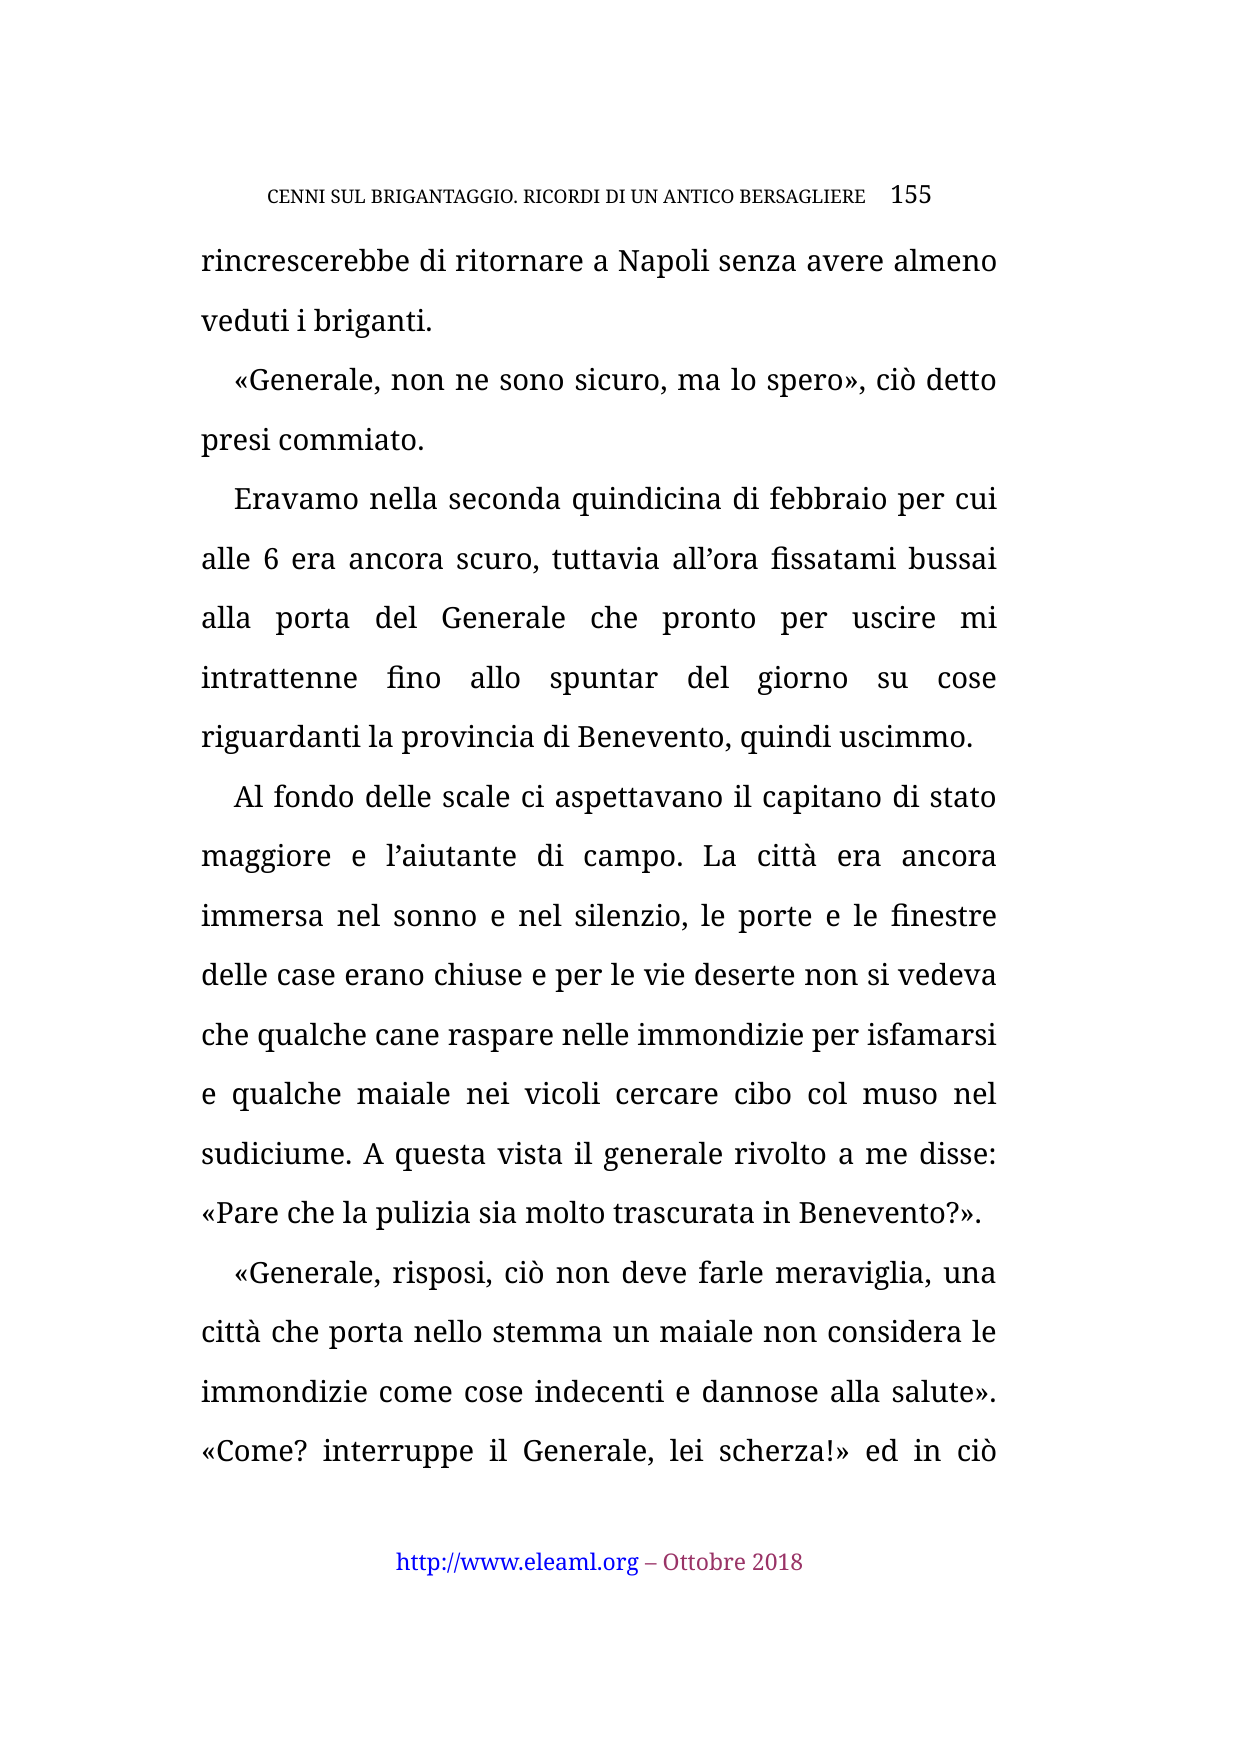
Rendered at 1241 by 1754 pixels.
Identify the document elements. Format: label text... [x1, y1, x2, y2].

text «Generale, non ne sono sicuro, ma lo spero», ciò detto presi commiato. [201, 360, 998, 459]
text «Generale, risposi, ciò non deve farle meraviglia, una città che porta nello stemma un maiale non considera le immondizie come cose indecenti e dannose alla salute». «Come? interruppe il Generale, lei scherza!» ed in ciò [201, 1252, 998, 1470]
text Al fondo delle scale ci aspettavano il capitano di stato maggiore e l’aiutante di campo. La città era ancora immersa nel sonno e nel silenzio, le porte e le finestre delle case erano chiuse e per le vie deserte non si vedeva che qualche cane raspare nelle immondizie per isfamarsi e qualche maiale nei vicoli cercare cibo col muso nel sudiciume. A questa vista il generale rivolto a me disse: «Pare che la pulizia sia molto trascurata in Benevento?». [201, 776, 998, 1232]
text Eravamo nella seconda quindicina di febbraio per cui alle 6 era ancora scuro, tuttavia all’ora fissatami bussai alla porta del Generale che pronto per uscire mi intrattenne fino allo spuntar del giorno su cose riguardanti la provincia di Benevento, quindi uscimmo. [201, 479, 998, 756]
text rincrescerebbe di ritornare a Napoli senza avere almeno veduti i briganti. [201, 241, 998, 340]
